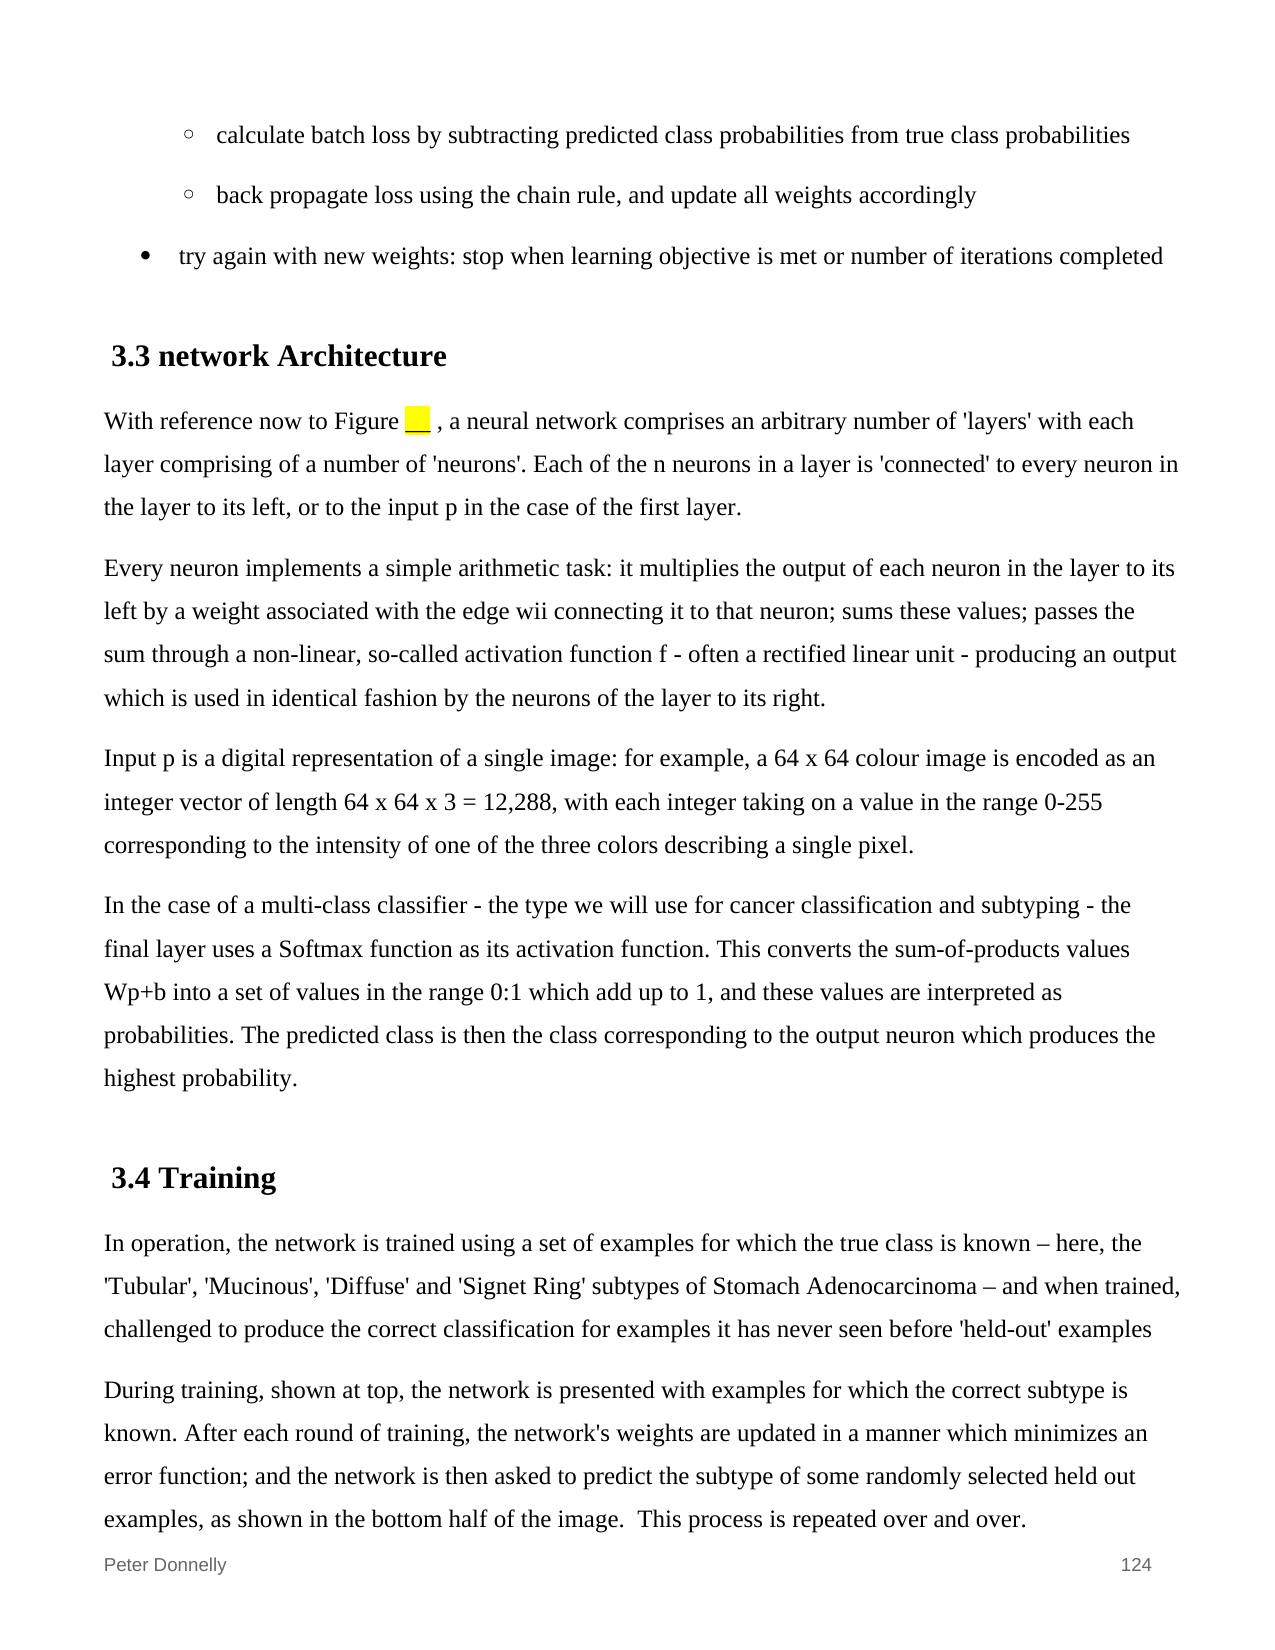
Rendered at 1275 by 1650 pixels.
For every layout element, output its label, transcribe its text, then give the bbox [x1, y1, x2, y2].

list calculate batch loss by subtracting predicted class probabilities from true class probabilities [178, 120, 1181, 148]
text Input p is a digital representation of a single image: for example, a 64 x 64 colour image is encoded as an integer vector of length 64 x 64 x 3 = 12,288, with each integer taking on a value in the range 0-255 corresponding to the intensity of one of the three colors describing a single pixel. [103, 743, 1181, 858]
text In operation, the network is trained using a set of examples for which the true class is known – here, the 'Tubular', 'Mucinous', 'Diffuse' and 'Signet Ring' subtypes of Stomach Adenocarcinoma – and when trained, challenged to produce the correct classification for examples it has never seen before 'held-out' examples [103, 1228, 1181, 1343]
text During training, shown at top, the network is presented with examples for which the correct subtype is known. After each round of training, the network's weights are updated in a manner which minimizes an error function; and the network is then asked to predict the subtype of some randomly selected held out examples, as shown in the bottom half of the image. This process is repeated over and over. [103, 1375, 1181, 1533]
subtitle Training [103, 1159, 1181, 1195]
list back propagate loss using the chain rule, and update all weights accordingly [178, 181, 1181, 209]
list try again with new weights: stop when learning objective is met or number of iterations completed [141, 241, 1181, 270]
text With reference now to Figure __ , a neural network comprises an arbitrary number of 'layers' with each layer comprising of a number of 'neurons'. Each of the n neurons in a layer is 'connected' to every neuron in the layer to its left, or to the input p in the case of the first layer. [103, 406, 1181, 521]
subtitle network Architecture [103, 338, 1181, 374]
text Every neuron implements a simple arithmetic task: it multiplies the output of each neuron in the layer to its left by a weight associated with the edge wii connecting it to that neuron; sums these values; passes the sum through a non-linear, so-called activation function f - often a rectified linear unit - producing an output which is used in identical fashion by the neurons of the layer to its right. [103, 553, 1181, 711]
text In the case of a multi-class classifier - the type we will use for cancer classification and subtyping - the final layer uses a Softmax function as its activation function. This converts the sum-of-products values Wp+b into a set of values in the range 0:1 which add up to 1, and these values are interpreted as probabilities. The predicted class is then the class corresponding to the output neuron which produces the highest probability. [103, 891, 1181, 1092]
